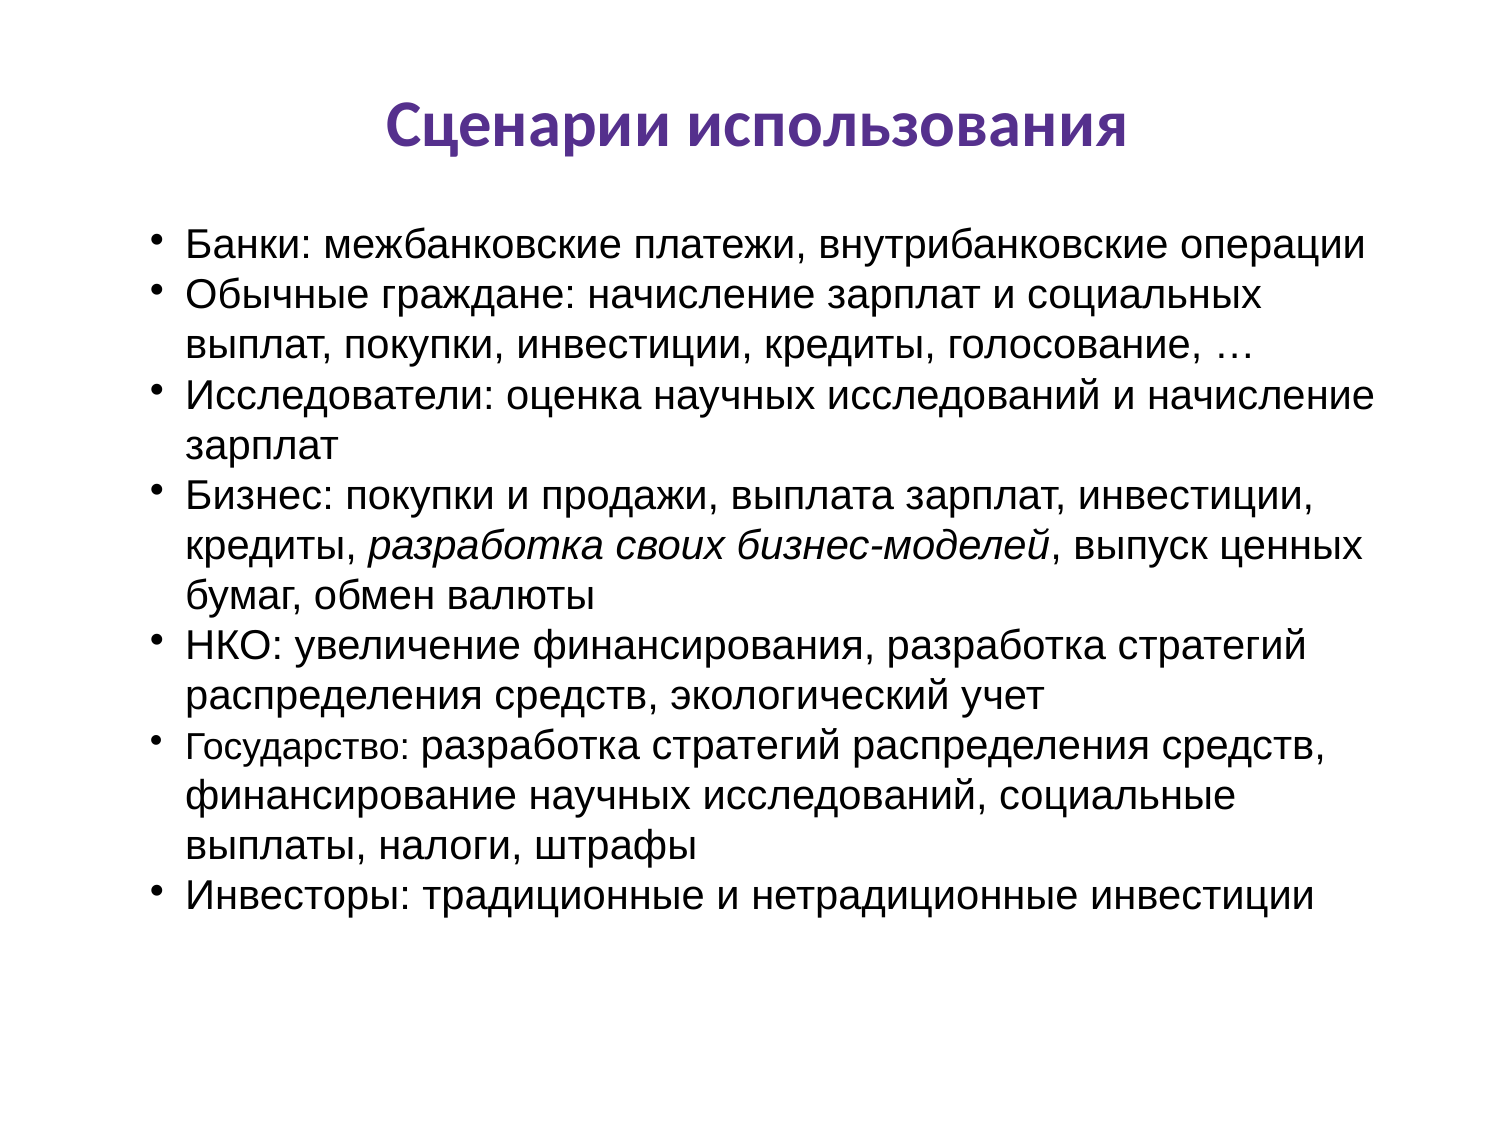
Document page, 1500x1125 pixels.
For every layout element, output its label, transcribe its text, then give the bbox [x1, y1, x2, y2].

text_box Сценарии использования [120, 43, 1395, 196]
text_box Банки: межбанковские платежи, внутрибанковские операции Обычные граждане: начисление зарплат и социальных выплат, покупки, инвестиции, кредиты, голосование, … Исследователи: оценка научных исследований и начисление зарплат Бизнес: покупки и продажи, выплата зарплат, инвестиции, кредиты, разработка своих бизнес-моделей, выпуск ценных бумаг, обмен валюты НКО: увеличение финансирования, разработка стратегий распределения средств, экологический учет Государство: разработка стратегий распределения средств, финансирование научных исследований, социальные выплаты, налоги, штрафы Инвесторы: традиционные и нетрадиционные инвестиции [134, 209, 1410, 1053]
